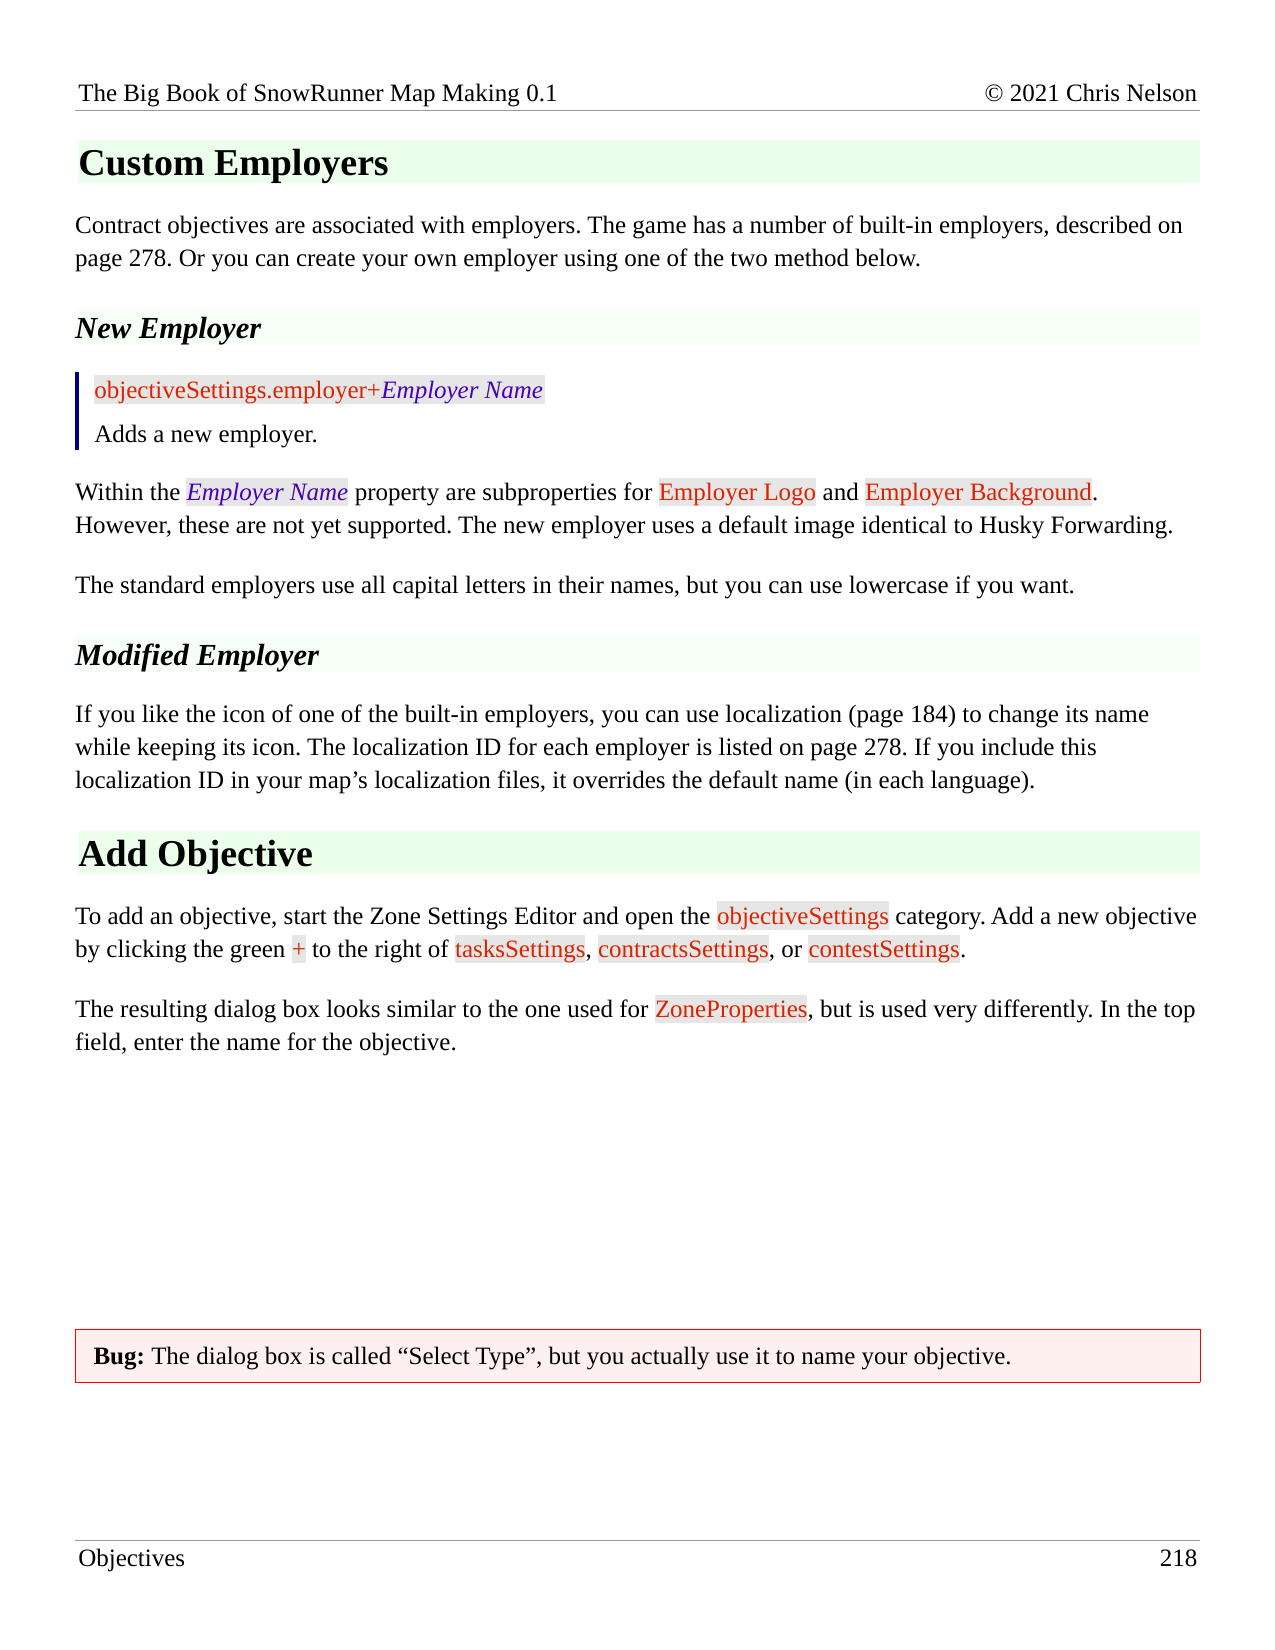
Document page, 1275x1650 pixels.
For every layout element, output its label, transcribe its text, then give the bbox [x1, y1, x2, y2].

list The dialog box is called “Select Type”, but you actually use it to name your objective. [76, 1330, 1200, 1382]
text If you like the icon of one of the built-in employers, you can use localization (page 184) to change its name while keeping its icon. The localization ID for each employer is listed on page 278. If you include this localization ID in your map’s localization files, it overrides the default name (in each language). [75, 699, 1200, 793]
text Within the Employer Name property are subproperties for Employer Logo and Employer Background. However, these are not yet supported. The new employer uses a default image identical to Husky Forwarding. [75, 477, 1200, 539]
text objectiveSettings.employer+Employer Name [79, 372, 1200, 404]
text The standard employers use all capital letters in their names, but you can use lowercase if you want. [75, 570, 1200, 599]
text The resulting dialog box looks similar to the one used for ZoneProperties, but is used very differently. In the top field, enter the name for the objective. [75, 994, 1200, 1056]
text Contract objectives are associated with employers. The game has a number of built-in employers, described on page 278. Or you can create your own employer using one of the two method below. [75, 211, 1200, 272]
subtitle Custom Employers [78, 140, 1200, 183]
subtitle Modified Employer [75, 636, 1200, 672]
text To add an objective, start the Zone Settings Editor and open the objectiveSettings category. Add a new objective by clicking the green + to the right of tasksSettings, contractsSettings, or contestSettings. [75, 901, 1200, 963]
subtitle Add Objective [78, 831, 1200, 874]
subtitle New Employer [75, 309, 1200, 345]
text Adds a new employer. [79, 416, 1200, 450]
